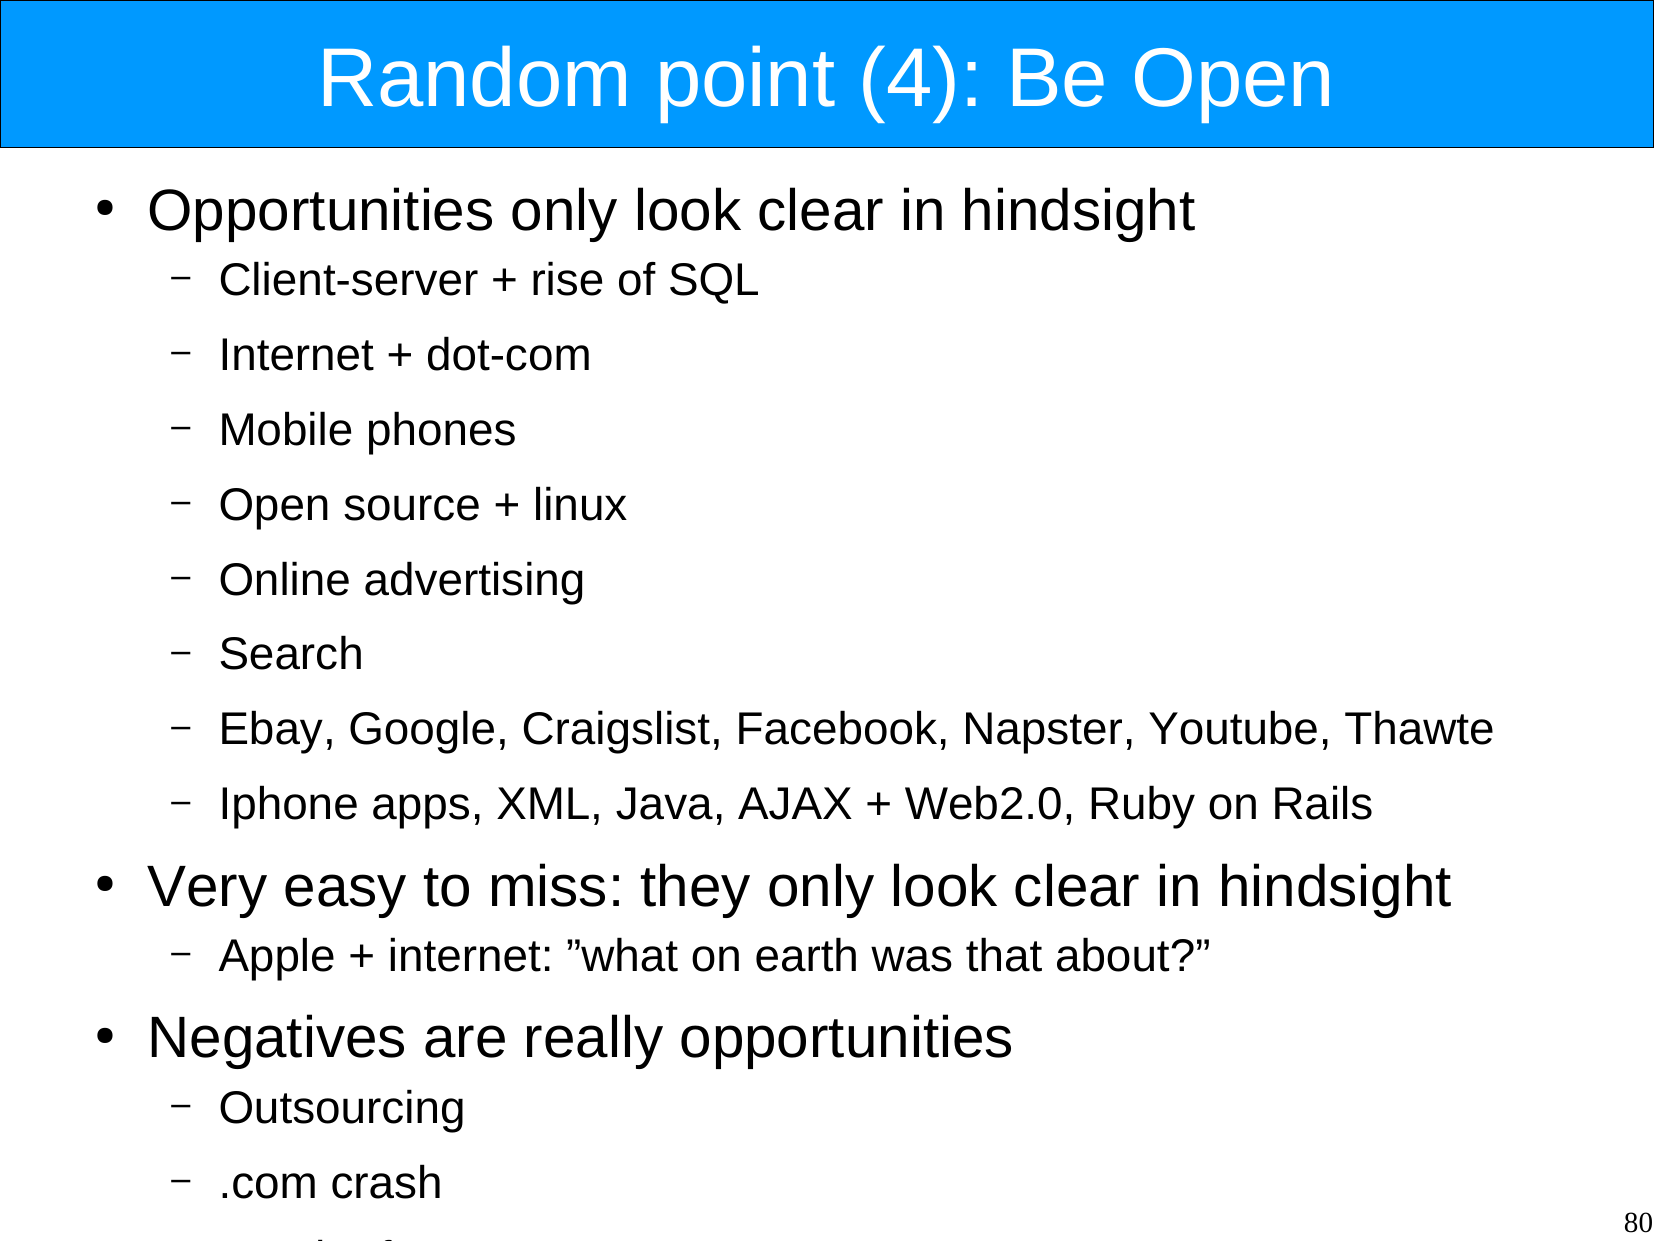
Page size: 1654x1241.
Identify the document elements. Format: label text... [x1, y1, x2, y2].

title Random point (4): Be Open [82, 21, 1571, 135]
list Opportunities only look clear in hindsight Client-server + rise of SQL Internet + dot-com Mobile phones Open source + linux Online advertising Search Ebay, Google, Craigslist, Facebook, Napster, Youtube, Thawte Iphone apps, XML, Java, AJAX + Web2.0, Ruby on Rails Very easy to miss: they only look clear in hindsight Apple + internet: ”what on earth was that about?” Negatives are really opportunities Outsourcing .com crash Death of Pcs Funny story about ”latest one” [76, 177, 1565, 1241]
